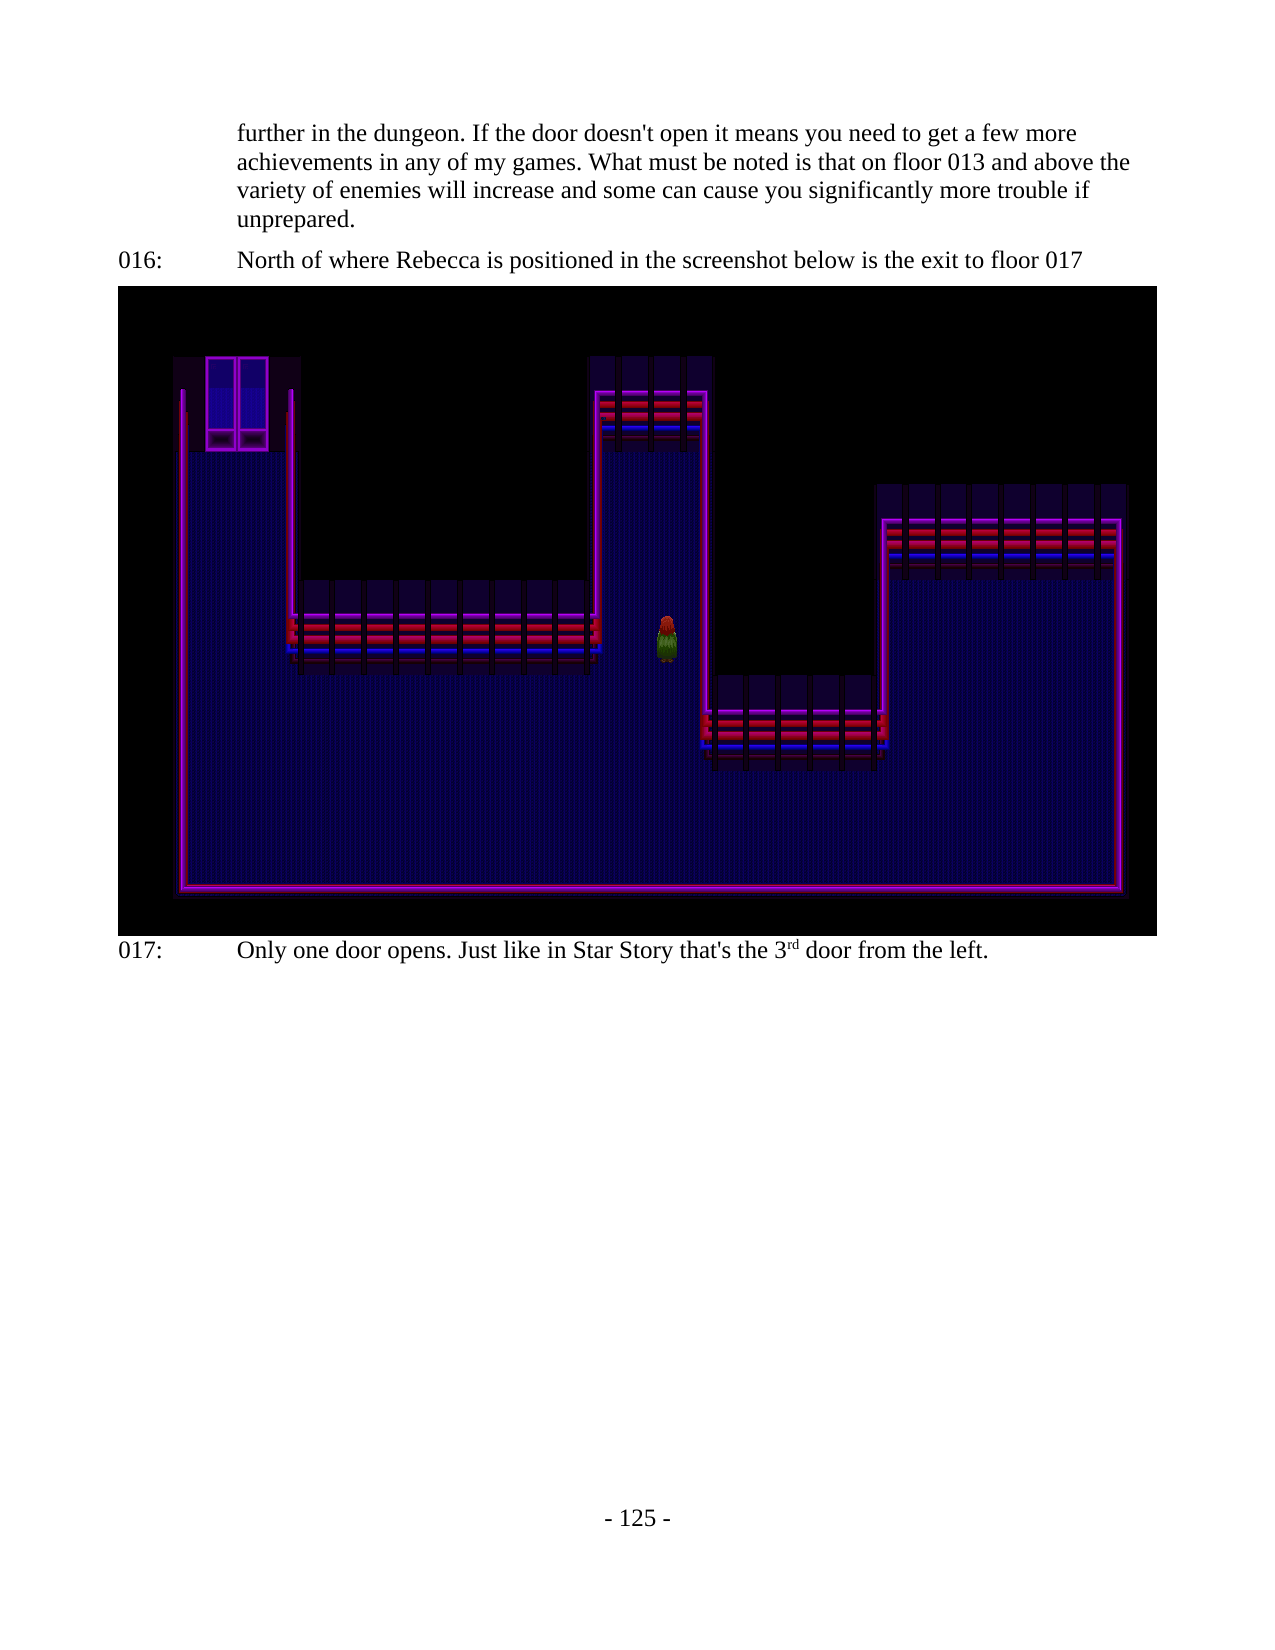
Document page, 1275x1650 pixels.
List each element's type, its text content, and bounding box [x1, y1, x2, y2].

text 016: North of where Rebecca is positioned in the screenshot below is the exit to floor 017 [118, 246, 1157, 274]
text 017: Only one door opens. Just like in Star Story that's the 3rd door from the left. [118, 936, 1157, 964]
text further in the dungeon. If the door doesn't open it means you need to get a few more achievements in any of my games. What must be noted is that on floor 013 and above the variety of enemies will increase and some can cause you significantly more trouble if unprepared. [118, 118, 1157, 233]
picture [118, 286, 1157, 936]
